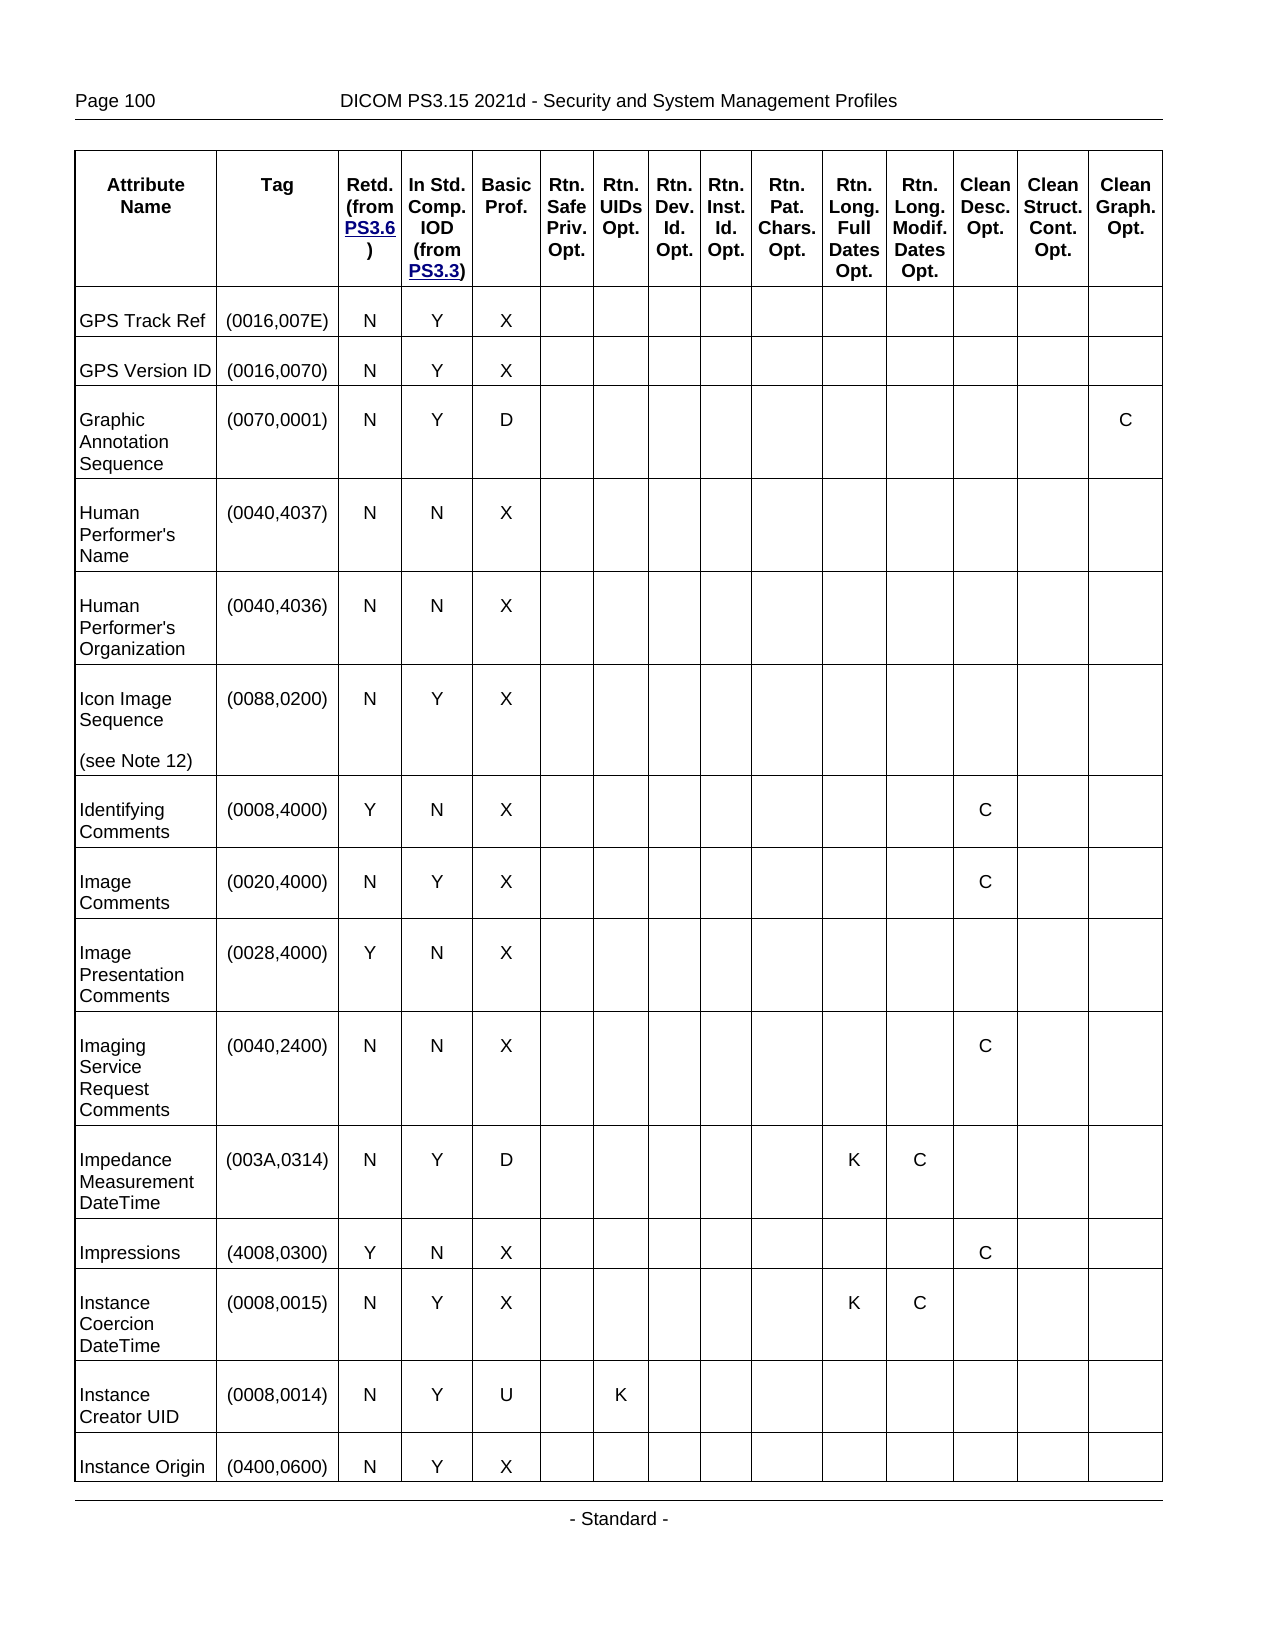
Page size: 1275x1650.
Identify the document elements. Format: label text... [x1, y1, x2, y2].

table_cell [1018, 776, 1088, 847]
table_cell [594, 287, 648, 336]
table_cell [887, 1012, 953, 1125]
table_cell (0008,0014) [217, 1361, 338, 1432]
table_cell Y [402, 1269, 472, 1360]
table_cell C [954, 1219, 1017, 1267]
table_cell [701, 386, 751, 478]
table_cell [594, 1126, 648, 1218]
table_cell X [473, 1269, 540, 1360]
table_cell X [473, 287, 540, 336]
table_cell C [887, 1269, 953, 1360]
table_cell [752, 1219, 822, 1267]
table_cell [594, 848, 648, 918]
table_cell [1018, 848, 1088, 918]
table_cell [752, 287, 822, 336]
table_cell Y [402, 1361, 472, 1432]
table_cell [752, 919, 822, 1011]
table_cell [1089, 1433, 1162, 1481]
table_cell X [473, 479, 540, 571]
table_cell X [473, 665, 540, 775]
table_header Rtn. Long. Modif. Dates Opt. [887, 151, 953, 286]
table_cell N [339, 665, 401, 775]
table_cell [823, 1433, 886, 1481]
table_cell [887, 665, 953, 775]
table_cell [1018, 665, 1088, 775]
table_cell [541, 776, 593, 847]
table_cell [649, 337, 700, 385]
table_cell [887, 572, 953, 664]
table_cell [594, 919, 648, 1011]
table_cell [1018, 337, 1088, 385]
table_cell [887, 287, 953, 336]
table_cell [752, 665, 822, 775]
table_cell [594, 1433, 648, 1481]
table_cell [1089, 848, 1162, 918]
table_cell [649, 919, 700, 1011]
table_header Retd. (from PS3.6) [339, 151, 401, 286]
table_cell N [402, 479, 472, 571]
table_cell (0016,0070) [217, 337, 338, 385]
table_cell [701, 287, 751, 336]
table_cell [1089, 287, 1162, 336]
table_cell [1089, 776, 1162, 847]
table_cell Image Presentation Comments [76, 919, 216, 1011]
table_cell Y [339, 776, 401, 847]
table_cell [649, 665, 700, 775]
table_cell Y [339, 1219, 401, 1267]
table_header In Std. Comp. IOD (from PS3.3) [402, 151, 472, 286]
table_cell [701, 919, 751, 1011]
table_cell [649, 1126, 700, 1218]
table_cell [954, 1433, 1017, 1481]
table_cell N [339, 1126, 401, 1218]
table_cell K [823, 1269, 886, 1360]
table_cell N [339, 287, 401, 336]
table_cell Y [402, 386, 472, 478]
table_cell Impedance Measurement DateTime [76, 1126, 216, 1218]
table_cell X [473, 919, 540, 1011]
table_cell X [473, 572, 540, 664]
table_cell [541, 287, 593, 336]
table_cell [954, 1269, 1017, 1360]
table_cell Instance Origin [76, 1433, 216, 1481]
table_cell [1089, 479, 1162, 571]
table_cell N [339, 1012, 401, 1125]
table_cell Image Comments [76, 848, 216, 918]
table_cell [954, 1361, 1017, 1432]
table_cell [752, 776, 822, 847]
table_cell X [473, 1012, 540, 1125]
table_header Rtn. Long. Full Dates Opt. [823, 151, 886, 286]
table_cell [541, 919, 593, 1011]
table_cell N [339, 479, 401, 571]
table_cell C [954, 848, 1017, 918]
table_cell X [473, 776, 540, 847]
table_cell (0020,4000) [217, 848, 338, 918]
table_cell [752, 1361, 822, 1432]
table_header Rtn. UIDs Opt. [594, 151, 648, 286]
table_cell [541, 337, 593, 385]
table_cell Y [402, 848, 472, 918]
table_cell [1018, 479, 1088, 571]
table_cell (0400,0600) [217, 1433, 338, 1481]
table_cell D [473, 1126, 540, 1218]
table_cell [823, 287, 886, 336]
table_cell [541, 1126, 593, 1218]
table_cell X [473, 1219, 540, 1267]
table_cell N [402, 1219, 472, 1267]
table_cell D [473, 386, 540, 478]
table_cell U [473, 1361, 540, 1432]
table_cell Identifying Comments [76, 776, 216, 847]
table_cell Y [339, 919, 401, 1011]
table_cell N [339, 848, 401, 918]
table_cell N [402, 1012, 472, 1125]
table_cell [594, 1269, 648, 1360]
table_cell [954, 386, 1017, 478]
table_cell [1018, 1433, 1088, 1481]
table_cell [701, 1269, 751, 1360]
table_header Rtn. Pat. Chars. Opt. [752, 151, 822, 286]
table_cell [594, 1219, 648, 1267]
table_cell X [473, 848, 540, 918]
table_header Basic Prof. [473, 151, 540, 286]
table_cell [823, 572, 886, 664]
table_header Clean Graph. Opt. [1089, 151, 1162, 286]
table_header Rtn. Inst. Id. Opt. [701, 151, 751, 286]
table_cell [1018, 1219, 1088, 1267]
table_cell [752, 1269, 822, 1360]
table_cell Graphic Annotation Sequence [76, 386, 216, 478]
table_cell Y [402, 665, 472, 775]
table_cell [823, 848, 886, 918]
table_cell [887, 1219, 953, 1267]
table_cell [594, 572, 648, 664]
table_cell (0008,0015) [217, 1269, 338, 1360]
table_cell [701, 1433, 751, 1481]
table_cell Instance Creator UID [76, 1361, 216, 1432]
table_cell [594, 337, 648, 385]
table_cell [1018, 1012, 1088, 1125]
table_cell C [887, 1126, 953, 1218]
table_header Attribute Name [76, 151, 216, 286]
table_cell Y [402, 1126, 472, 1218]
table_cell [541, 386, 593, 478]
table_cell [1089, 1219, 1162, 1267]
table_cell (0088,0200) [217, 665, 338, 775]
table_cell [541, 665, 593, 775]
table_cell C [1089, 386, 1162, 478]
table_cell N [339, 337, 401, 385]
table_cell [701, 1219, 751, 1267]
table_cell [954, 337, 1017, 385]
table_cell [823, 337, 886, 385]
table_cell [701, 776, 751, 847]
table_cell N [339, 1361, 401, 1432]
table_cell N [339, 1269, 401, 1360]
table_cell [649, 1433, 700, 1481]
table_cell (0040,4036) [217, 572, 338, 664]
table_cell N [339, 572, 401, 664]
table_cell [649, 386, 700, 478]
table_cell [823, 386, 886, 478]
table_cell [954, 1126, 1017, 1218]
table_cell [752, 572, 822, 664]
table_cell [752, 386, 822, 478]
table_cell [1018, 919, 1088, 1011]
table_cell Y [402, 337, 472, 385]
table_cell [649, 1012, 700, 1125]
table_cell [1089, 1012, 1162, 1125]
table_cell K [594, 1361, 648, 1432]
table_header Clean Desc. Opt. [954, 151, 1017, 286]
table_cell [887, 776, 953, 847]
table_cell [701, 1361, 751, 1432]
table_cell (0028,4000) [217, 919, 338, 1011]
table_cell Y [402, 1433, 472, 1481]
table_cell [823, 1219, 886, 1267]
table_cell [649, 1219, 700, 1267]
table_cell (0040,2400) [217, 1012, 338, 1125]
table_cell [887, 337, 953, 385]
table_cell [1018, 1269, 1088, 1360]
table_cell [887, 479, 953, 571]
table_header Clean Struct. Cont. Opt. [1018, 151, 1088, 286]
table_cell N [402, 919, 472, 1011]
table_cell [541, 572, 593, 664]
table_cell [1018, 572, 1088, 664]
table_cell X [473, 337, 540, 385]
table_cell N [402, 776, 472, 847]
table_cell (4008,0300) [217, 1219, 338, 1267]
table_cell [701, 479, 751, 571]
table_cell [752, 337, 822, 385]
table_cell [823, 665, 886, 775]
table_header Rtn. Safe Priv. Opt. [541, 151, 593, 286]
table_cell [649, 572, 700, 664]
table_cell [594, 1012, 648, 1125]
table_cell [701, 572, 751, 664]
table_cell [541, 479, 593, 571]
table_cell [701, 337, 751, 385]
table_cell [1018, 287, 1088, 336]
table_cell [649, 1361, 700, 1432]
table_cell GPS Track ​Ref [76, 287, 216, 336]
table_cell [823, 919, 886, 1011]
table_cell [701, 848, 751, 918]
table_cell [541, 1219, 593, 1267]
table_cell [823, 1361, 886, 1432]
table_cell (0008,4000) [217, 776, 338, 847]
table_cell [823, 776, 886, 847]
table_cell [594, 479, 648, 571]
table_cell N [339, 1433, 401, 1481]
table_header Rtn. Dev. Id. Opt. [649, 151, 700, 286]
table_cell [1089, 572, 1162, 664]
table_cell [649, 776, 700, 847]
table_cell [1089, 337, 1162, 385]
table_cell [887, 848, 953, 918]
table_cell [1018, 386, 1088, 478]
table_cell (0040,4037) [217, 479, 338, 571]
table_cell [649, 848, 700, 918]
table_cell [701, 1126, 751, 1218]
table_cell [887, 386, 953, 478]
table_cell Human Performer's Name [76, 479, 216, 571]
table_cell [1089, 1126, 1162, 1218]
table_cell [752, 1126, 822, 1218]
table_cell [887, 1433, 953, 1481]
table_cell (003A,0314) [217, 1126, 338, 1218]
table_header Tag [217, 151, 338, 286]
table_cell [1018, 1126, 1088, 1218]
table_cell [541, 1269, 593, 1360]
table_cell Icon Image Sequence (see Note 12) [76, 665, 216, 775]
table_cell [823, 1012, 886, 1125]
table_cell [752, 848, 822, 918]
table_cell [1089, 1269, 1162, 1360]
table_cell [701, 665, 751, 775]
table_cell [594, 776, 648, 847]
table_cell [752, 1433, 822, 1481]
table_cell GPS Version ID [76, 337, 216, 385]
table_cell C [954, 1012, 1017, 1125]
table_cell [649, 479, 700, 571]
table_cell [594, 386, 648, 478]
table_cell [1089, 665, 1162, 775]
table_cell Instance Coercion DateTime [76, 1269, 216, 1360]
table_cell [887, 1361, 953, 1432]
table_cell N [339, 386, 401, 478]
table_cell [1089, 1361, 1162, 1432]
table_cell [887, 919, 953, 1011]
table_cell [954, 572, 1017, 664]
table_cell [954, 479, 1017, 571]
table_cell [954, 287, 1017, 336]
table_cell [541, 848, 593, 918]
table_cell Y [402, 287, 472, 336]
table_cell [752, 479, 822, 571]
table_cell [541, 1361, 593, 1432]
table_cell Imaging Service Request Comments [76, 1012, 216, 1125]
table_cell [701, 1012, 751, 1125]
table_cell [823, 479, 886, 571]
table_cell Human Performer's Organization [76, 572, 216, 664]
table_cell X [473, 1433, 540, 1481]
table_cell [1089, 919, 1162, 1011]
table_cell K [823, 1126, 886, 1218]
table_cell [649, 287, 700, 336]
table_cell C [954, 776, 1017, 847]
table_cell [541, 1012, 593, 1125]
table_cell [594, 665, 648, 775]
table_cell (0070,0001) [217, 386, 338, 478]
table_cell [954, 665, 1017, 775]
table_cell (0016,007E) [217, 287, 338, 336]
table_cell [1018, 1361, 1088, 1432]
table_cell N [402, 572, 472, 664]
table_cell [954, 919, 1017, 1011]
table_cell [752, 1012, 822, 1125]
table_cell [541, 1433, 593, 1481]
table_cell Impressions [76, 1219, 216, 1267]
table_cell [649, 1269, 700, 1360]
